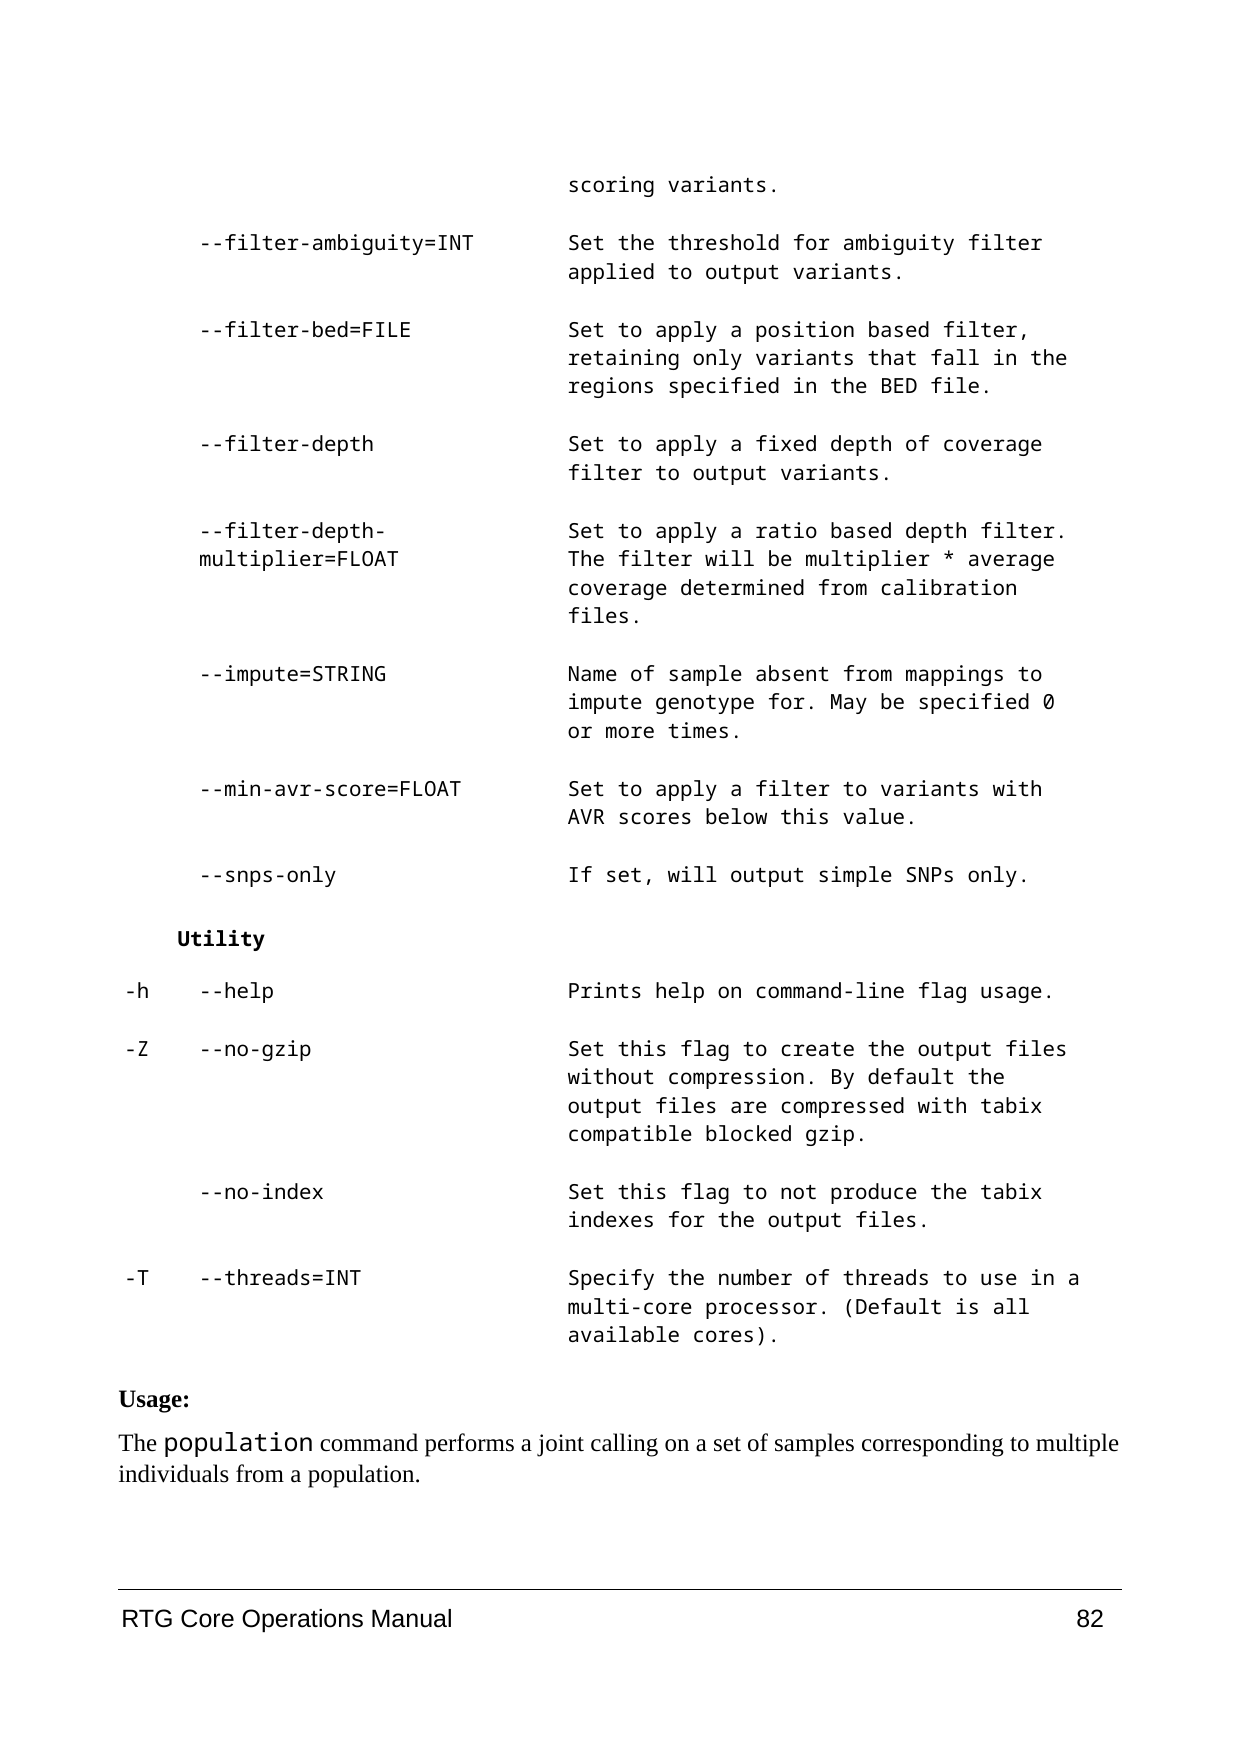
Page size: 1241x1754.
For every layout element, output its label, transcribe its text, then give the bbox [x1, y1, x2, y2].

table_cell Set this flag to create the output files without compression. By default the output files are compressed with tabix compatible blocked gzip. [561, 1022, 1093, 1165]
table_cell Set this flag to not produce the tabix indexes for the output files. [561, 1165, 1093, 1252]
table_cell [118, 1165, 193, 1252]
table_cell [193, 159, 561, 217]
table_cell [118, 159, 193, 217]
table_cell If set, will output simple SNPs only. [561, 849, 1093, 906]
table_cell scoring variants. [561, 159, 1093, 217]
table_cell [118, 504, 193, 647]
table_cell --no-index [193, 1165, 561, 1252]
table_cell [118, 217, 193, 303]
table_cell --filter-ambiguity=INT [193, 217, 561, 303]
table_cell Set to apply a ratio based depth filter. The filter will be multiplier * average coverage determined from calibration files. [561, 504, 1093, 647]
table_cell --filter-bed=FILE [193, 303, 561, 418]
table_cell -T [118, 1252, 193, 1367]
table_cell --filter-depth-multiplier=FLOAT [193, 504, 561, 647]
table_cell [118, 418, 193, 504]
table_cell Specify the number of threads to use in a multi-core processor. (Default is all available cores). [561, 1252, 1093, 1367]
table_cell Set to apply a fixed depth of coverage filter to output variants. [561, 418, 1093, 504]
table_cell Set the threshold for ambiguity filter applied to output variants. [561, 217, 1093, 303]
table_cell --threads=INT [193, 1252, 561, 1367]
table_cell --min-avr-score=FLOAT [193, 762, 561, 848]
table_cell -Z [118, 1022, 193, 1165]
table_cell --snps-only [193, 849, 561, 906]
table_cell [118, 849, 193, 906]
table_cell Set to apply a filter to variants with AVR scores below this value. [561, 762, 1093, 848]
table_cell --filter-depth [193, 418, 561, 504]
table_cell [118, 303, 193, 418]
table_header -h [118, 964, 193, 1022]
table_cell [118, 762, 193, 848]
table_cell --no-gzip [193, 1022, 561, 1165]
table_cell Set to apply a position based filter, retaining only variants that fall in the regions specified in the BED file. [561, 303, 1093, 418]
table_header Prints help on command-line flag usage. [561, 964, 1093, 1022]
table_header --help [193, 964, 561, 1022]
table_cell [118, 647, 193, 762]
text The population command performs a joint calling on a set of samples corresponding to multiple individuals from a population. [118, 1425, 1122, 1488]
table_cell Name of sample absent from mappings to impute genotype for. May be specified 0 or more times. [561, 647, 1093, 762]
subtitle Usage: [118, 1384, 1122, 1413]
table_cell --impute=STRING [193, 647, 561, 762]
text Utility [177, 924, 1122, 952]
